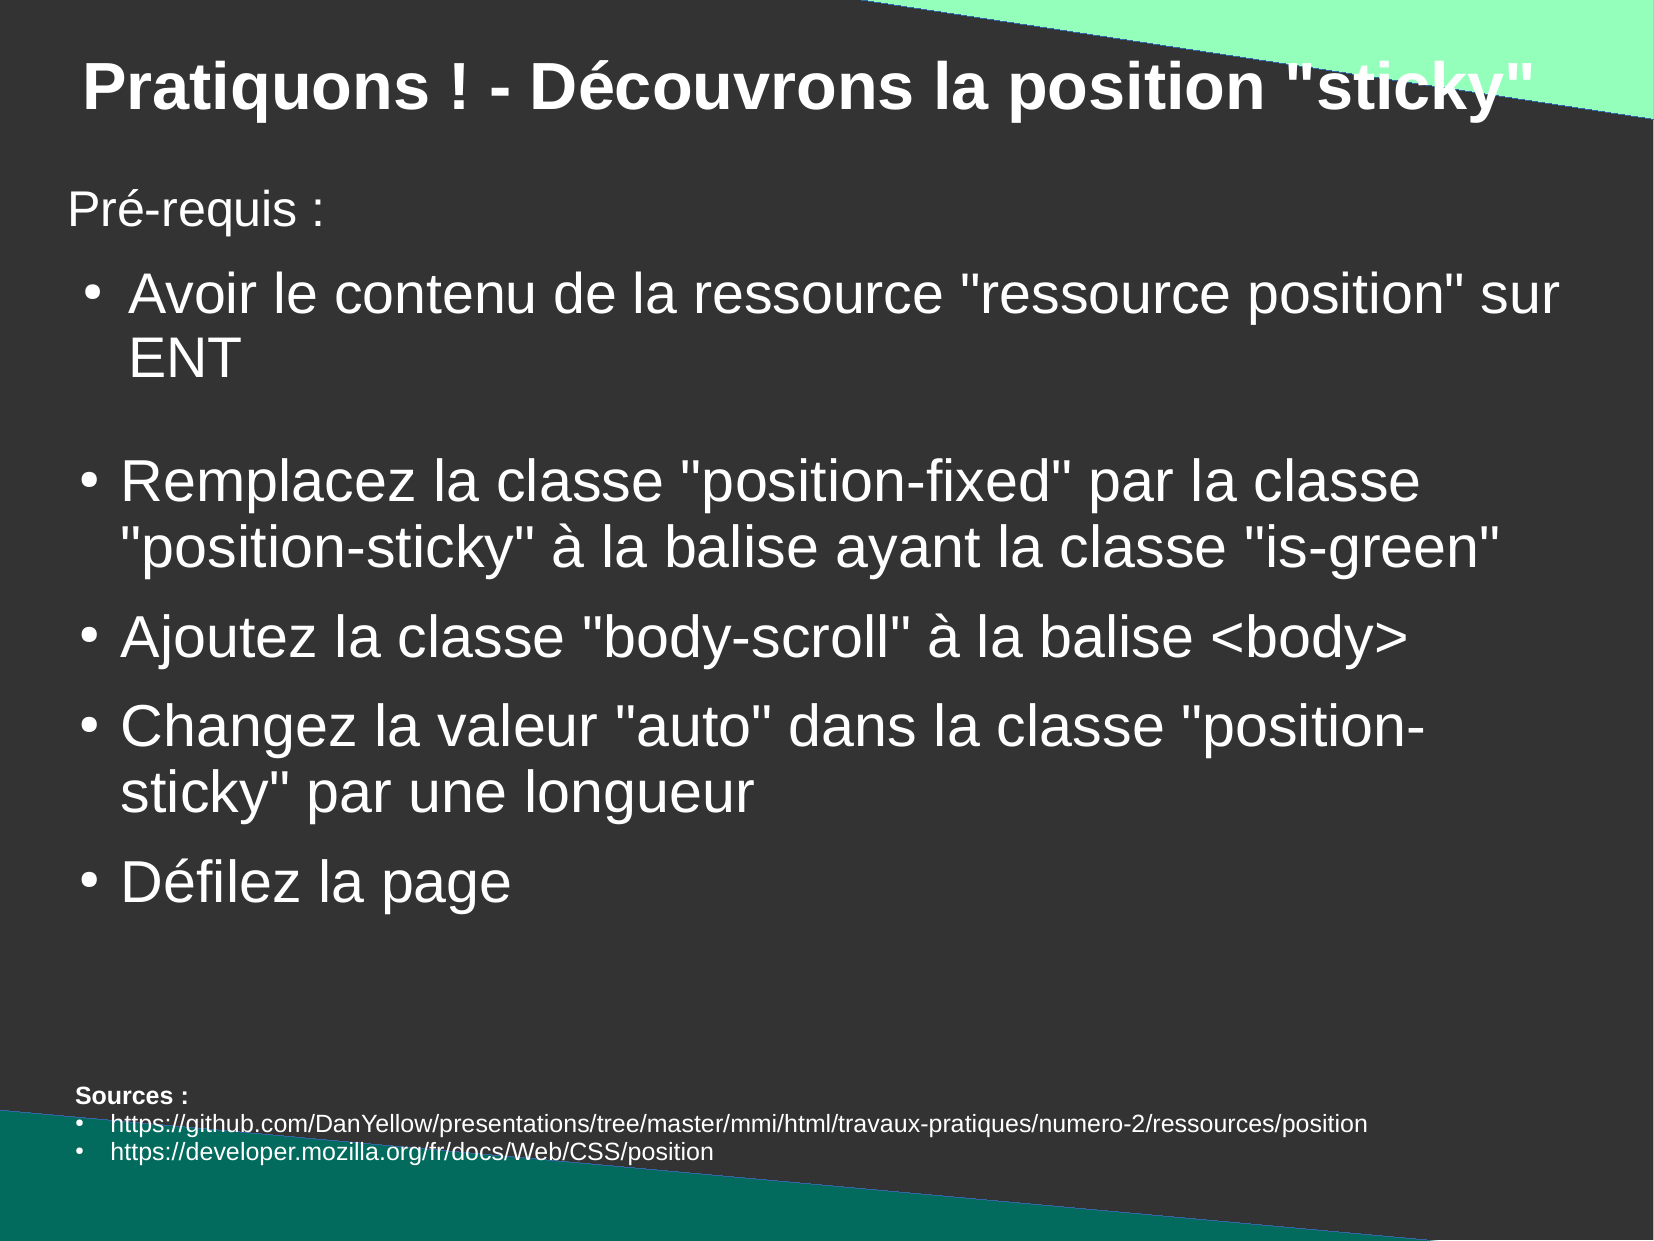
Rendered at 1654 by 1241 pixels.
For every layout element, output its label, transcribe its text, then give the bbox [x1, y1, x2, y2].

list Remplacez la classe "position-fixed" par la classe "position-sticky" à la balise ayant la classe "is-green" Ajoutez la classe "body-scroll" à la balise <body> Changez la valeur "auto" dans la classe "position-sticky" par une longueur Défilez la page [64, 447, 1589, 922]
text_box [861, 0, 1654, 120]
title Pratiquons ! - Découvrons la position "sticky" [82, 49, 1630, 199]
text_box Sources : https://github.com/DanYellow/presentations/tree/master/mmi/html/travaux-pratiques/numero-2/ressources/position https://developer.mozilla.org/fr/docs/Web/CSS/position [60, 1074, 1546, 1217]
list Pré-requis : Avoir le contenu de la ressource "ressource position" sur ENT [67, 180, 1607, 390]
